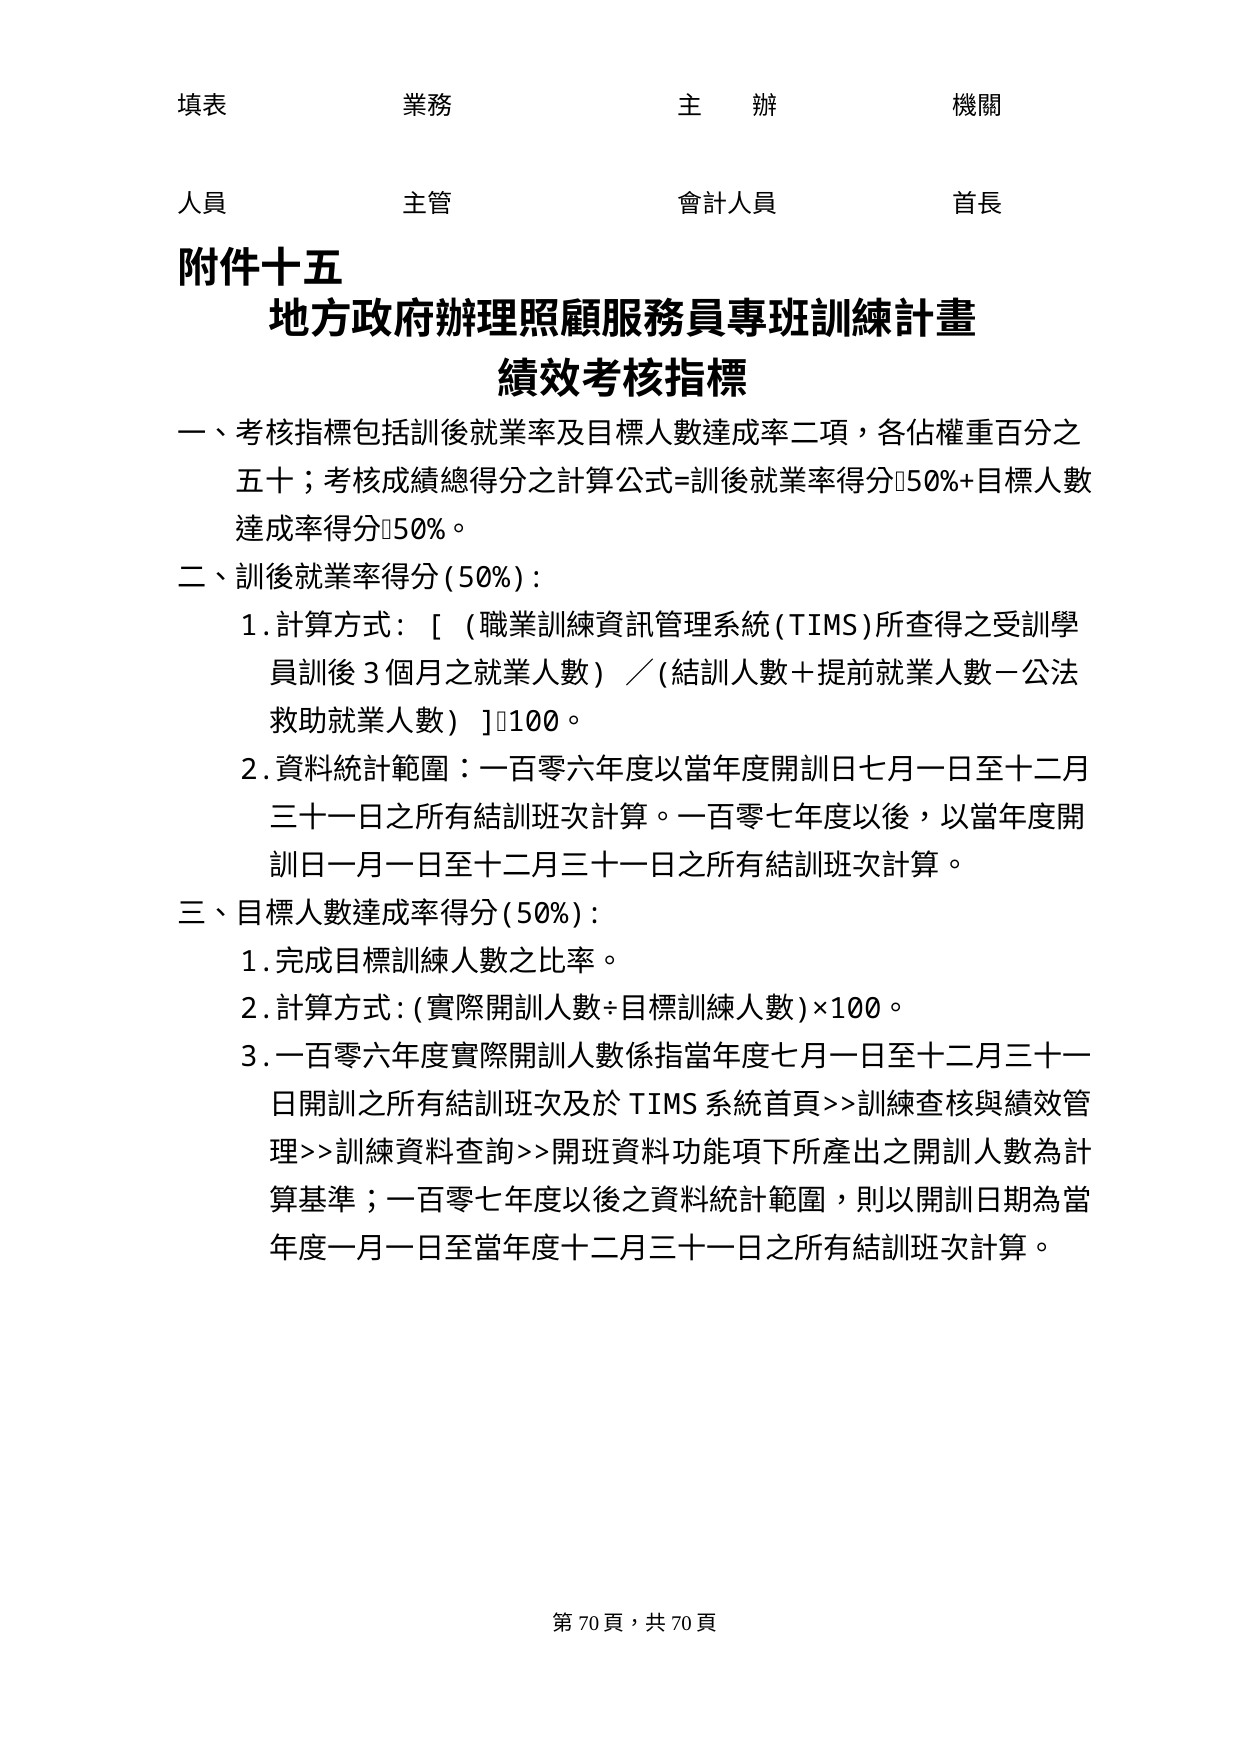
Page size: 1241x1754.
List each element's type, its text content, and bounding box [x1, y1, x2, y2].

text 1.計算方式: [ (職業訓練資訊管理系統(TIMS)所查得之受訓學員訓後3個月之就業人數) ／(結訓人數＋提前就業人數－公法救助就業人數) ]100。 [240, 597, 1092, 741]
text 二、訓後就業率得分(50%): [177, 549, 1092, 597]
text 2.計算方式:(實際開訓人數÷目標訓練人數)×100。 [240, 981, 1092, 1028]
text 1.完成目標訓練人數之比率。 [240, 933, 1092, 981]
text 人員 主管 會計人員 首長 [177, 160, 1092, 222]
text 附件十五 [177, 222, 1092, 285]
text 地方政府辦理照顧服務員專班訓練計畫 [152, 285, 1092, 345]
text 一、考核指標包括訓後就業率及目標人數達成率二項，各佔權重百分之五十；考核成績總得分之計算公式=訓後就業率得分50%+目標人數達成率得分50%。 [177, 406, 1092, 549]
text 3.一百零六年度實際開訓人數係指當年度七月一日至十二月三十一日開訓之所有結訓班次及於TIMS系統首頁>>訓練查核與績效管理>>訓練資料查詢>>開班資料功能項下所產出之開訓人數為計算基準；一百零七年度以後之資料統計範圍，則以開訓日期為當年度一月一日至當年度十二月三十一日之所有結訓班次計算。 [240, 1028, 1092, 1268]
text 填表 業務 主 辦 機關 [177, 97, 1092, 118]
text 2.資料統計範圍：一百零六年度以當年度開訓日七月一日至十二月三十一日之所有結訓班次計算。一百零七年度以後，以當年度開訓日一月一日至十二月三十一日之所有結訓班次計算。 [240, 741, 1092, 885]
text 三、目標人數達成率得分(50%): [177, 885, 1092, 933]
text 績效考核指標 [152, 345, 1092, 406]
